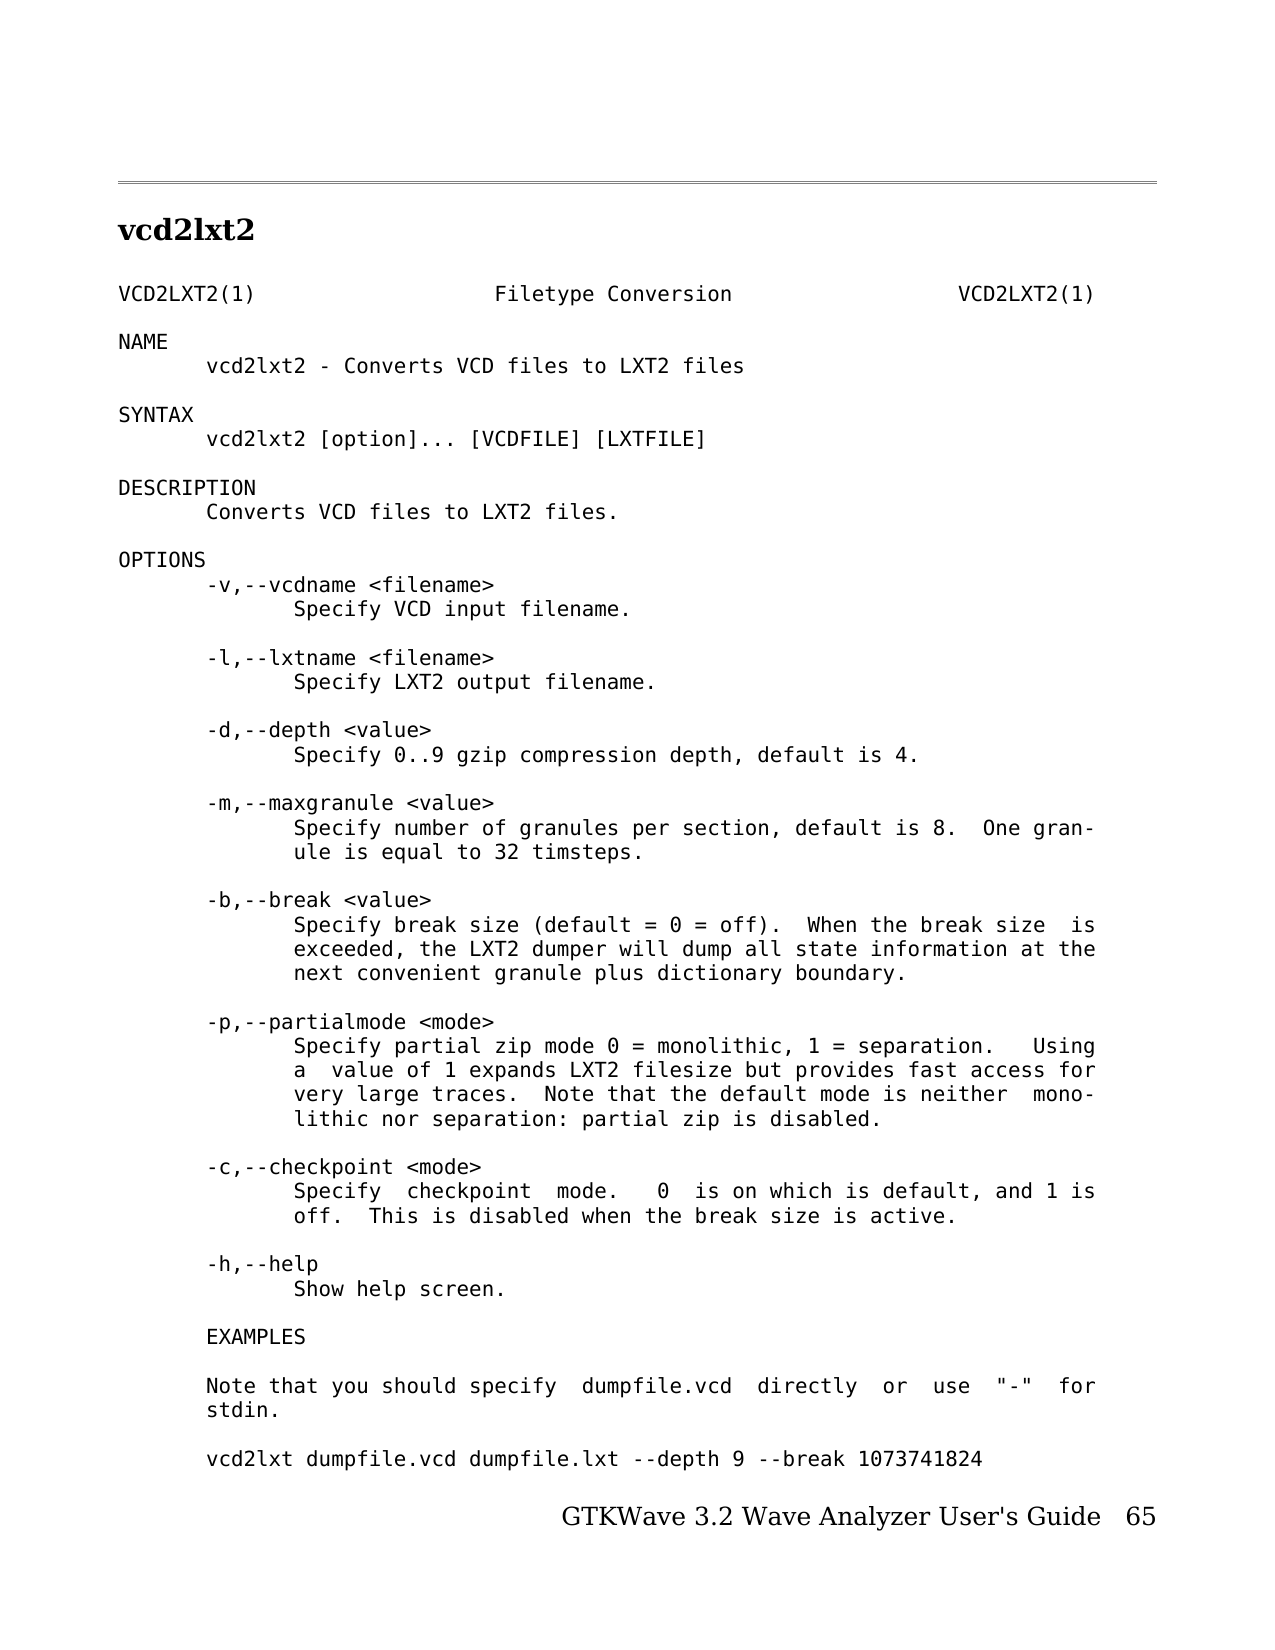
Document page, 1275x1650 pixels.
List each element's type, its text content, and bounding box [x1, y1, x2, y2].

text NAME [118, 330, 1157, 354]
text Specify break size (default = 0 = off). When the break size is [118, 913, 1157, 937]
text ule is equal to 32 timsteps. [118, 840, 1157, 864]
text Note that you should specify dumpfile.vcd directly or use "-" for [118, 1374, 1157, 1398]
text -m,--maxgranule <value> [118, 791, 1157, 816]
text Specify VCD input filename. [118, 597, 1157, 621]
text Specify partial zip mode 0 = monolithic, 1 = separation. Using [118, 1034, 1157, 1058]
text vcd2lxt dumpfile.vcd dumpfile.lxt --depth 9 --break 1073741824 [118, 1447, 1157, 1471]
text VCD2LXT2(1) Filetype Conversion VCD2LXT2(1) [118, 282, 1157, 306]
text DESCRIPTION [118, 476, 1157, 500]
text EXAMPLES [118, 1325, 1157, 1349]
text vcd2lxt2 [option]... [VCDFILE] [LXTFILE] [118, 427, 1157, 451]
text -b,--break <value> [118, 888, 1157, 913]
text Specify checkpoint mode. 0 is on which is default, and 1 is [118, 1179, 1157, 1204]
text OPTIONS [118, 548, 1157, 573]
text Specify number of granules per section, default is 8. One gran- [118, 816, 1157, 840]
text Show help screen. [118, 1277, 1157, 1301]
text next convenient granule plus dictionary boundary. [118, 961, 1157, 985]
text stdin. [118, 1398, 1157, 1422]
text exceeded, the LXT2 dumper will dump all state information at the [118, 937, 1157, 961]
text vcd2lxt2 - Converts VCD files to LXT2 files [118, 354, 1157, 379]
text Converts VCD files to LXT2 files. [118, 500, 1157, 524]
text SYNTAX [118, 403, 1157, 427]
text very large traces. Note that the default mode is neither mono- [118, 1082, 1157, 1107]
text -p,--partialmode <mode> [118, 1010, 1157, 1034]
text Specify 0..9 gzip compression depth, default is 4. [118, 743, 1157, 767]
text off. This is disabled when the break size is active. [118, 1204, 1157, 1228]
text -v,--vcdname <filename> [118, 573, 1157, 597]
text a value of 1 expands LXT2 filesize but provides fast access for [118, 1058, 1157, 1082]
text -l,--lxtname <filename> [118, 646, 1157, 670]
text lithic nor separation: partial zip is disabled. [118, 1107, 1157, 1131]
text -d,--depth <value> [118, 718, 1157, 743]
text -h,--help [118, 1252, 1157, 1277]
text -c,--checkpoint <mode> [118, 1155, 1157, 1179]
text vcd2lxt2 [118, 213, 1157, 247]
text Specify LXT2 output filename. [118, 670, 1157, 694]
